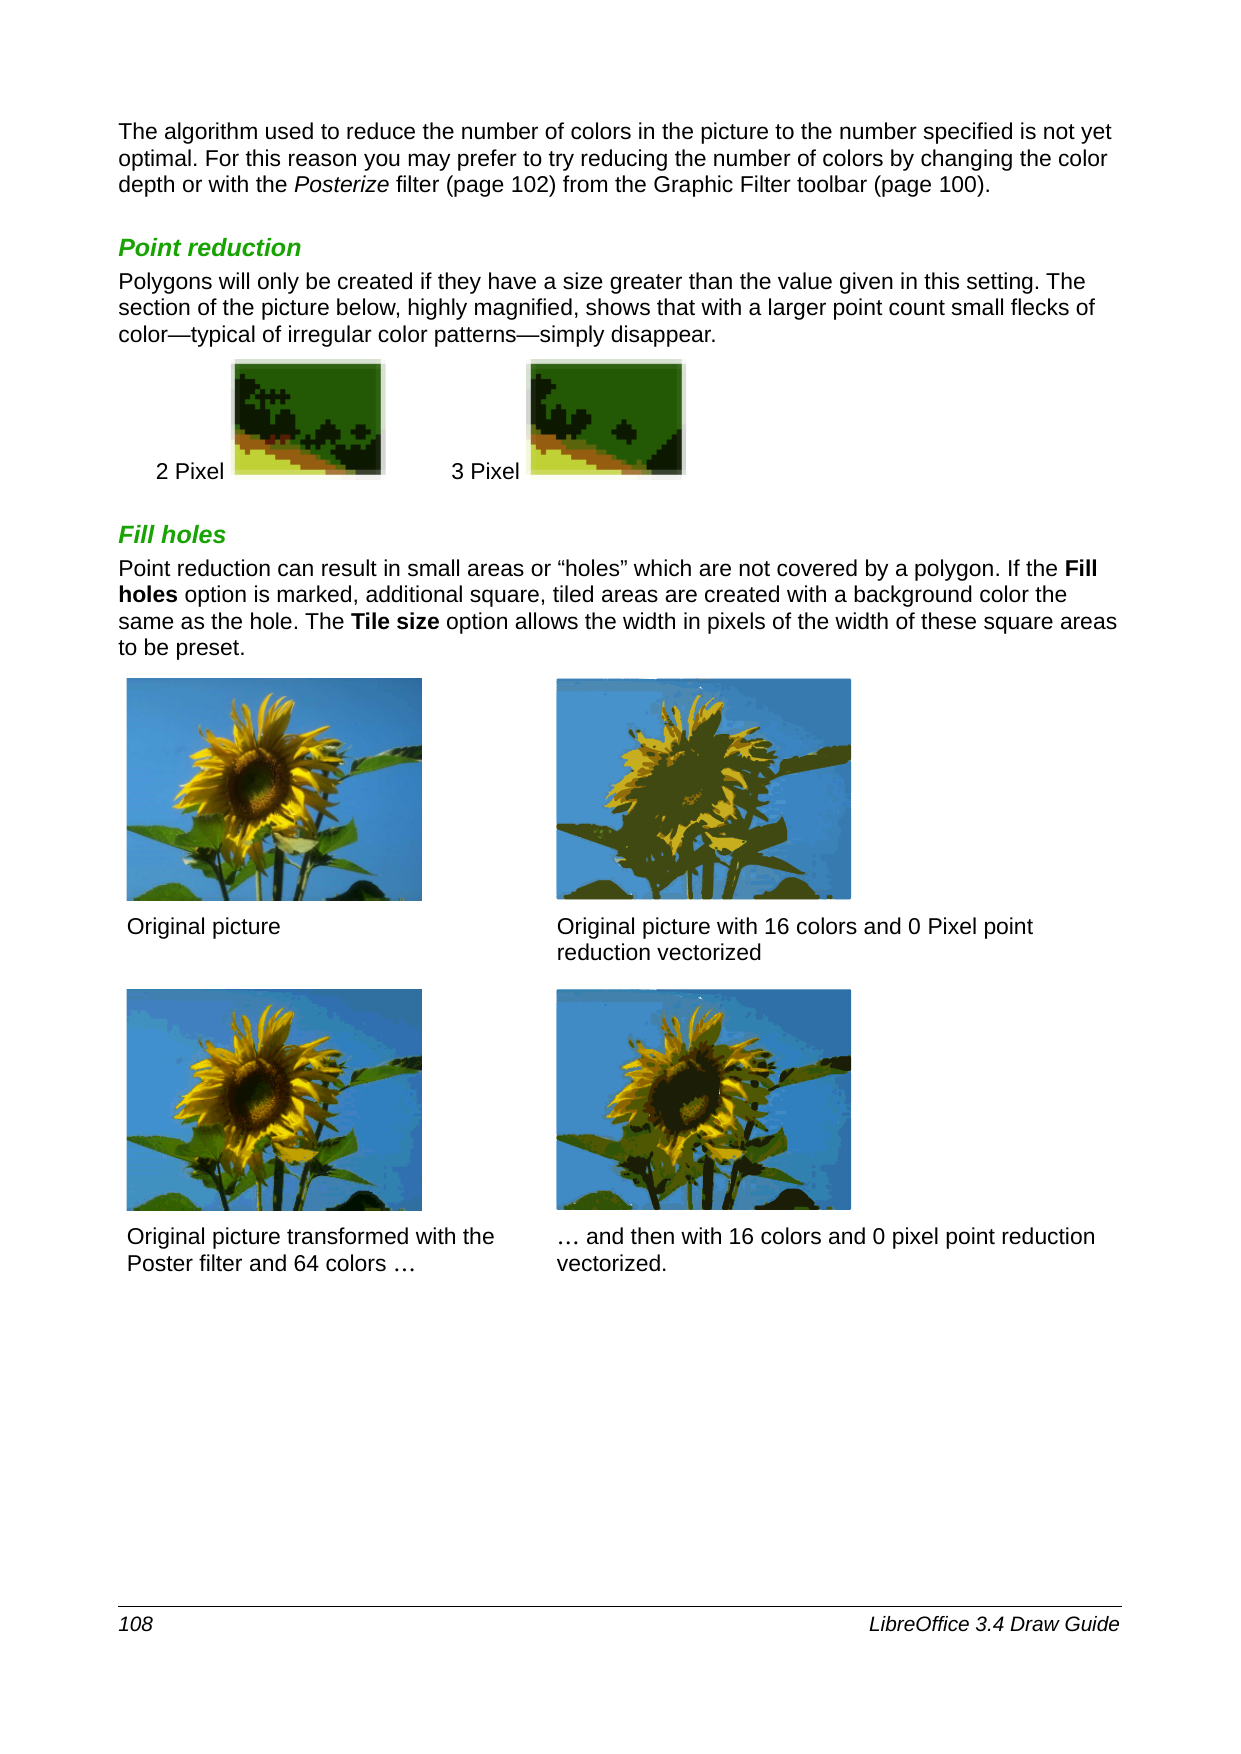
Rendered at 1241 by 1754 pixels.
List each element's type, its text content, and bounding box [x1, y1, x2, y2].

table_header Original picture [121, 673, 551, 984]
picture [126, 678, 422, 901]
picture [526, 359, 687, 480]
picture [230, 359, 386, 480]
picture [126, 989, 422, 1211]
subtitle Fill holes [118, 520, 1122, 549]
subtitle Point reduction [118, 233, 1122, 261]
text Polygons will only be created if they have a size greater than the value given in this setting. The section of the picture below, highly magnified, shows that with a larger point count small flecks of color—typical of irregular color patterns—simply disappear. [118, 268, 1122, 347]
text The algorithm used to reduce the number of colors in the picture to the number specified is not yet optimal. For this reason you may prefer to try reducing the number of colors by changing the color depth or with the Posterize filter (page 102) from the Graphic Filter toolbar (page 100). [118, 118, 1122, 197]
table_header Original picture with 16 colors and 0 Pixel point reduction vectorized [551, 673, 1122, 984]
table_cell … and then with 16 colors and 0 pixel point reduction vectorized. [551, 984, 1122, 1295]
text Point reduction can result in small areas or “holes” which are not covered by a polygon. If the Fill holes option is marked, additional square, tiled areas are created with a background color the same as the hole. The Tile size option allows the width in pixels of the width of these square areas to be preset. [118, 555, 1122, 661]
table_cell Original picture transformed with the Poster filter and 64 colors … [121, 984, 551, 1295]
text 2 Pixel 3 Pixel [156, 455, 1122, 484]
